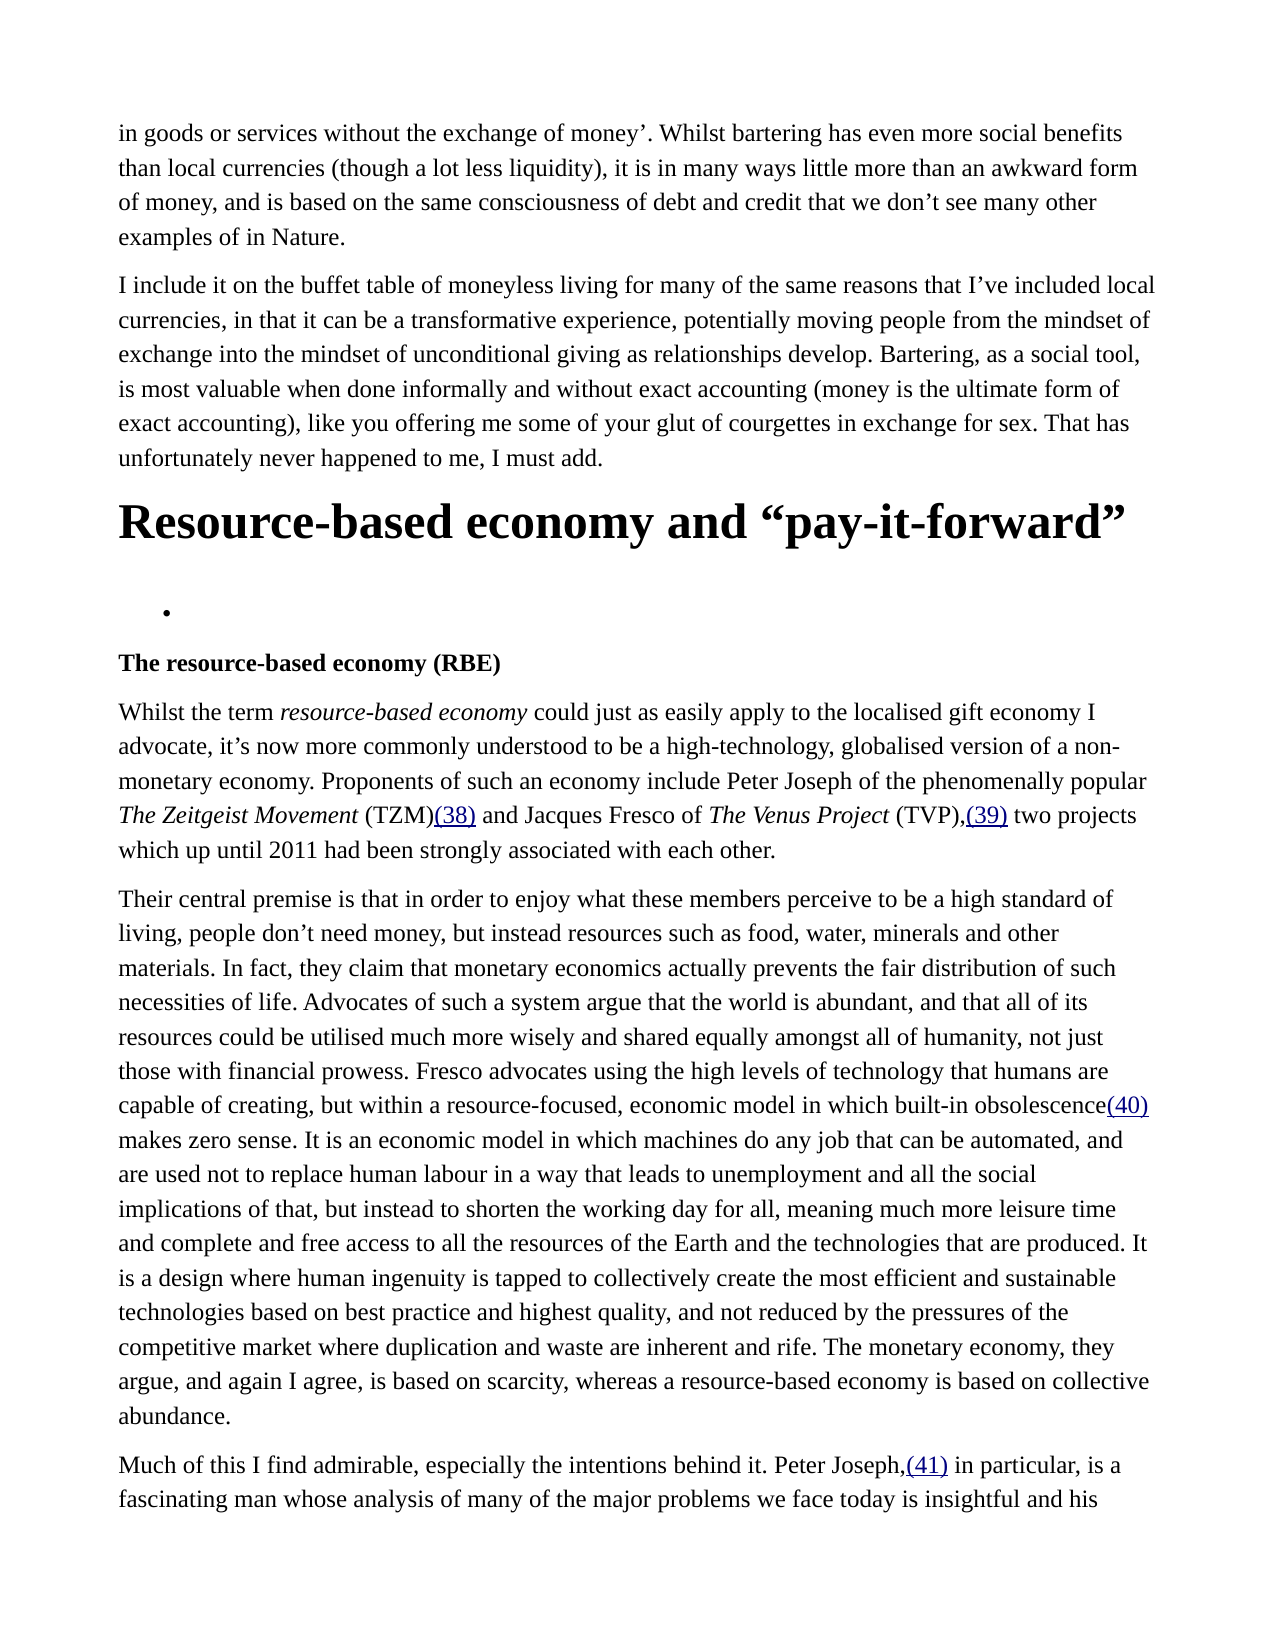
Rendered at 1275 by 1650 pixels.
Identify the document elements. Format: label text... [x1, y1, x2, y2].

subtitle Resource-based economy and “pay-it-forward” [118, 492, 1157, 549]
text The resource-based economy (RBE) [118, 648, 1157, 676]
text Whilst the term resource-based economy could just as easily apply to the localised gift economy I advocate, it’s now more commonly understood to be a high-technology, globalised version of a non-monetary economy. Proponents of such an economy include Peter Joseph of the phenomenally popular The Zeitgeist Movement (TZM)(38) and Jacques Fresco of The Venus Project (TVP),(39) two projects which up until 2011 had been strongly associated with each other. [118, 697, 1157, 863]
text I include it on the buffet table of moneyless living for many of the same reasons that I’ve included local currencies, in that it can be a transformative experience, potentially moving people from the mindset of exchange into the mindset of unconditional giving as relationships develop. Bartering, as a social tool, is most valuable when done informally and without exact accounting (money is the ultimate form of exact accounting), like you offering me some of your glut of courgettes in exchange for sex. That has unfortunately never happened to me, I must add. [118, 271, 1157, 472]
text Much of this I find admirable, especially the intentions behind it. Peter Joseph,(41) in particular, is a fascinating man whose analysis of many of the major problems we face today is insightful and his [118, 1450, 1157, 1513]
text in goods or services without the exchange of money’. Whilst bartering has even more social benefits than local currencies (though a lot less liquidity), it is in many ways little more than an awkward form of money, and is based on the same consciousness of debt and credit that we don’t see many other examples of in Nature. [118, 118, 1157, 250]
text Their central premise is that in order to enjoy what these members perceive to be a high standard of living, people don’t need money, but instead resources such as food, water, minerals and other materials. In fact, they claim that monetary economics actually prevents the fair distribution of such necessities of life. Advocates of such a system argue that the world is abundant, and that all of its resources could be utilised much more wisely and shared equally amongst all of humanity, not just those with financial prowess. Fresco advocates using the high levels of technology that humans are capable of creating, but within a resource-focused, economic model in which built-in obsolescence(40) makes zero sense. It is an economic model in which machines do any job that can be automated, and are used not to replace human labour in a way that leads to unemployment and all the social implications of that, but instead to shorten the working day for all, meaning much more leisure time and complete and free access to all the resources of the Earth and the technologies that are produced. It is a design where human ingenuity is tapped to collectively create the most efficient and sustainable technologies based on best practice and highest quality, and not reduced by the pressures of the competitive market where duplication and waste are inherent and rife. The monetary economy, they argue, and again I agree, is based on scarcity, whereas a resource-based economy is based on collective abundance. [118, 884, 1157, 1430]
